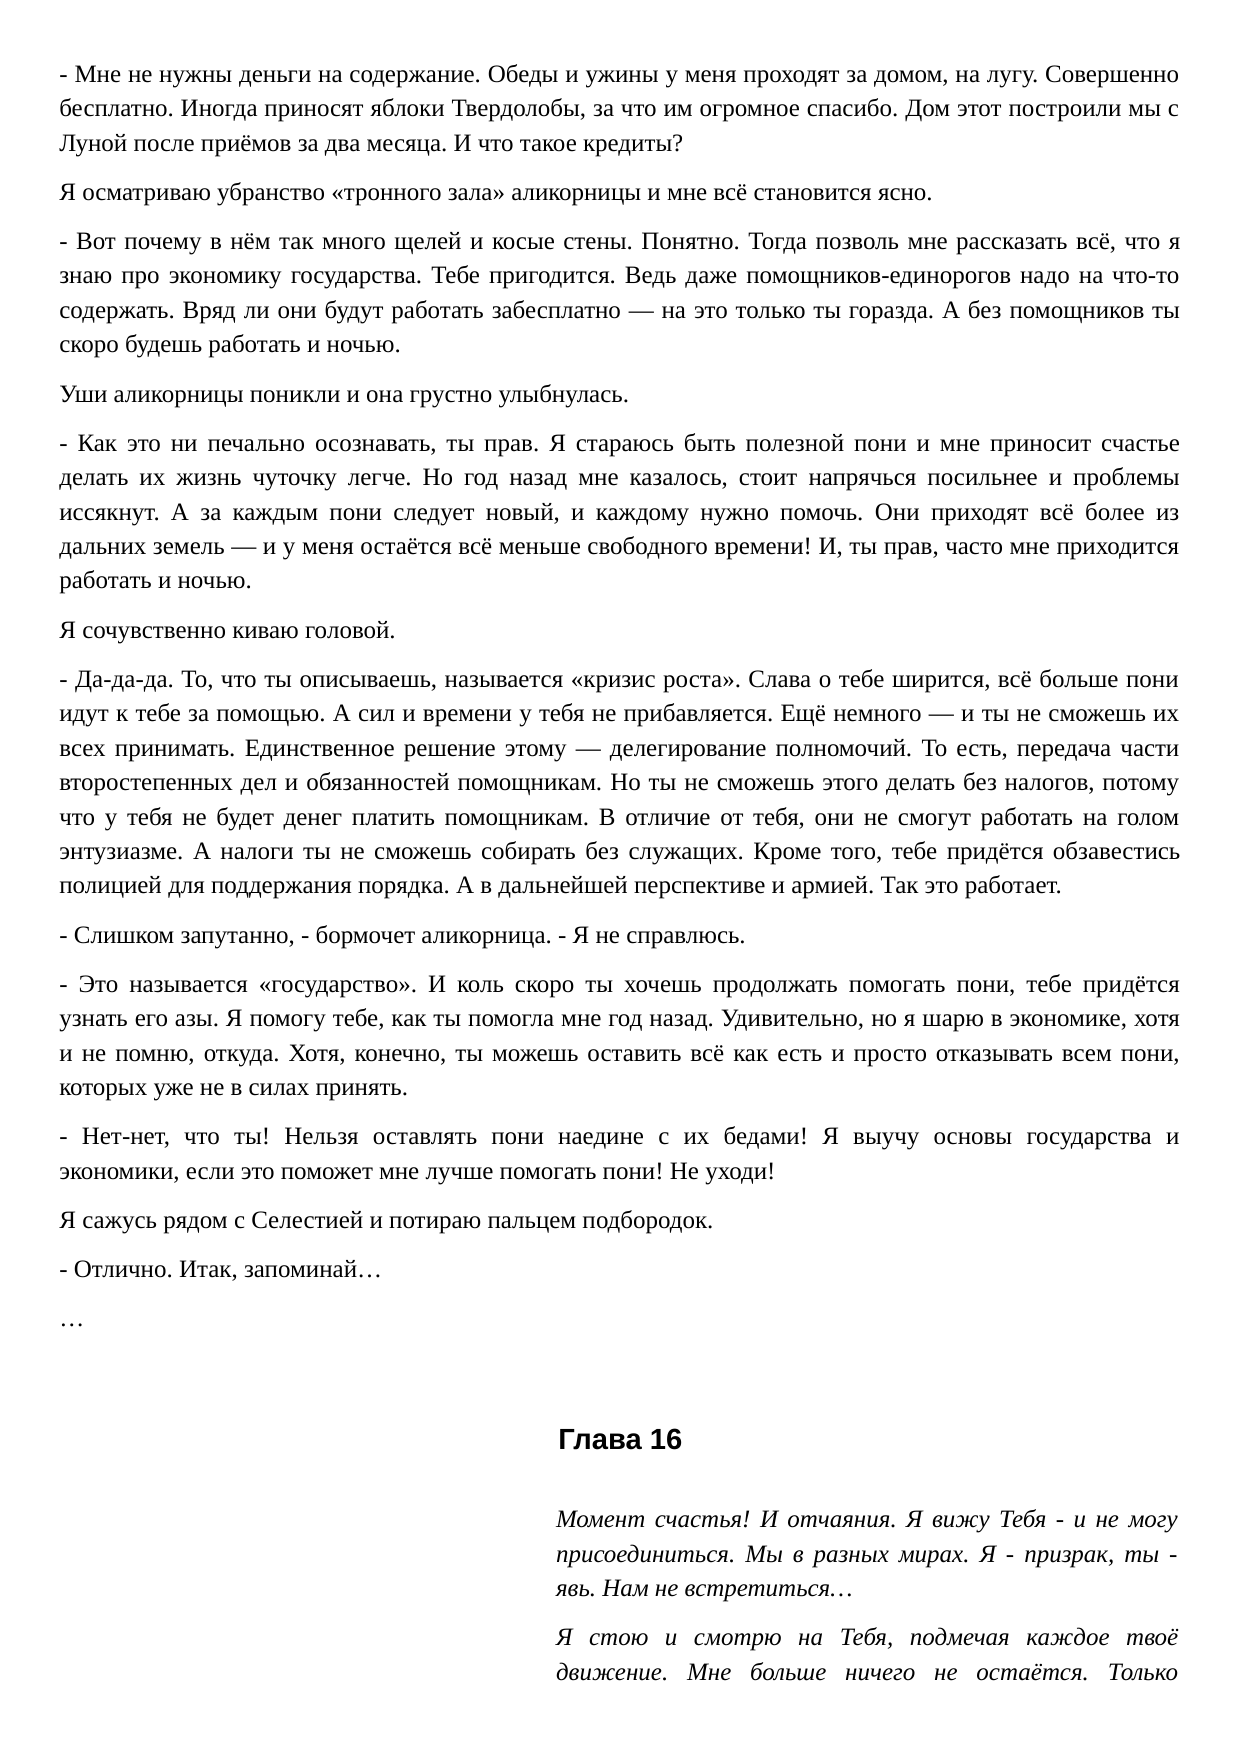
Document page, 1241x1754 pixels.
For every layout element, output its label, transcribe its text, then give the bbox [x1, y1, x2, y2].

text - Отлично. Итак, запоминай… [59, 1254, 1181, 1283]
text … [59, 1303, 1181, 1332]
text - Нет-нет, что ты! Нельзя оставлять пони наедине с их бедами! Я выучу основы государства и экономики, если это поможет мне лучше помогать пони! Не уходи! [59, 1121, 1181, 1184]
text - Это называется «государство». И коль скоро ты хочешь продолжать помогать пони, тебе придётся узнать его азы. Я помогу тебе, как ты помогла мне год назад. Удивительно, но я шарю в экономике, хотя и не помню, откуда. Хотя, конечно, ты можешь оставить всё как есть и просто отказывать всем пони, которых уже не в силах принять. [59, 969, 1181, 1101]
text Уши аликорницы поникли и она грустно улыбнулась. [59, 379, 1181, 407]
text Я сочувственно киваю головой. [59, 615, 1181, 643]
subtitle Глава 16 [59, 1422, 1181, 1455]
text - Вот почему в нём так много щелей и косые стены. Понятно. Тогда позволь мне рассказать всё, что я знаю про экономику государства. Тебе пригодится. Ведь даже помощников-единорогов надо на что-то содержать. Вряд ли они будут работать забесплатно — на это только ты горазда. А без помощников ты скоро будешь работать и ночью. [59, 226, 1181, 358]
text - Слишком запутанно, - бормочет аликорница. - Я не справлюсь. [59, 920, 1181, 948]
text Я стою и смотрю на Тебя, подмечая каждое твоё движение. Мне больше ничего не остаётся. Только [556, 1622, 1181, 1686]
text Я сажусь рядом с Селестией и потираю пальцем подбородок. [59, 1205, 1181, 1233]
text Я осматриваю убранство «тронного зала» аликорницы и мне всё становится ясно. [59, 177, 1181, 206]
text - Как это ни печально осознавать, ты прав. Я стараюсь быть полезной пони и мне приносит счастье делать их жизнь чуточку легче. Но год назад мне казалось, стоит напрячься посильнее и проблемы иссякнут. А за каждым пони следует новый, и каждому нужно помочь. Они приходят всё более из дальних земель — и у меня остаётся всё меньше свободного времени! И, ты прав, часто мне приходится работать и ночью. [59, 428, 1181, 594]
text Момент счастья! И отчаяния. Я вижу Тебя - и не могу присоединиться. Мы в разных мирах. Я - призрак, ты - явь. Нам не встретиться… [556, 1504, 1181, 1602]
text - Да-да-да. То, что ты описываешь, называется «кризис роста». Слава о тебе ширится, всё больше пони идут к тебе за помощью. А сил и времени у тебя не прибавляется. Ещё немного — и ты не сможешь их всех принимать. Единственное решение этому — делегирование полномочий. То есть, передача части второстепенных дел и обязанностей помощникам. Но ты не сможешь этого делать без налогов, потому что у тебя не будет денег платить помощникам. В отличие от тебя, они не смогут работать на голом энтузиазме. А налоги ты не сможешь собирать без служащих. Кроме того, тебе придётся обзавестись полицией для поддержания порядка. А в дальнейшей перспективе и армией. Так это работает. [59, 664, 1181, 899]
text - Мне не нужны деньги на содержание. Обеды и ужины у меня проходят за домом, на лугу. Совершенно бесплатно. Иногда приносят яблоки Твердолобы, за что им огромное спасибо. Дом этот построили мы с Луной после приёмов за два месяца. И что такое кредиты? [59, 59, 1181, 157]
